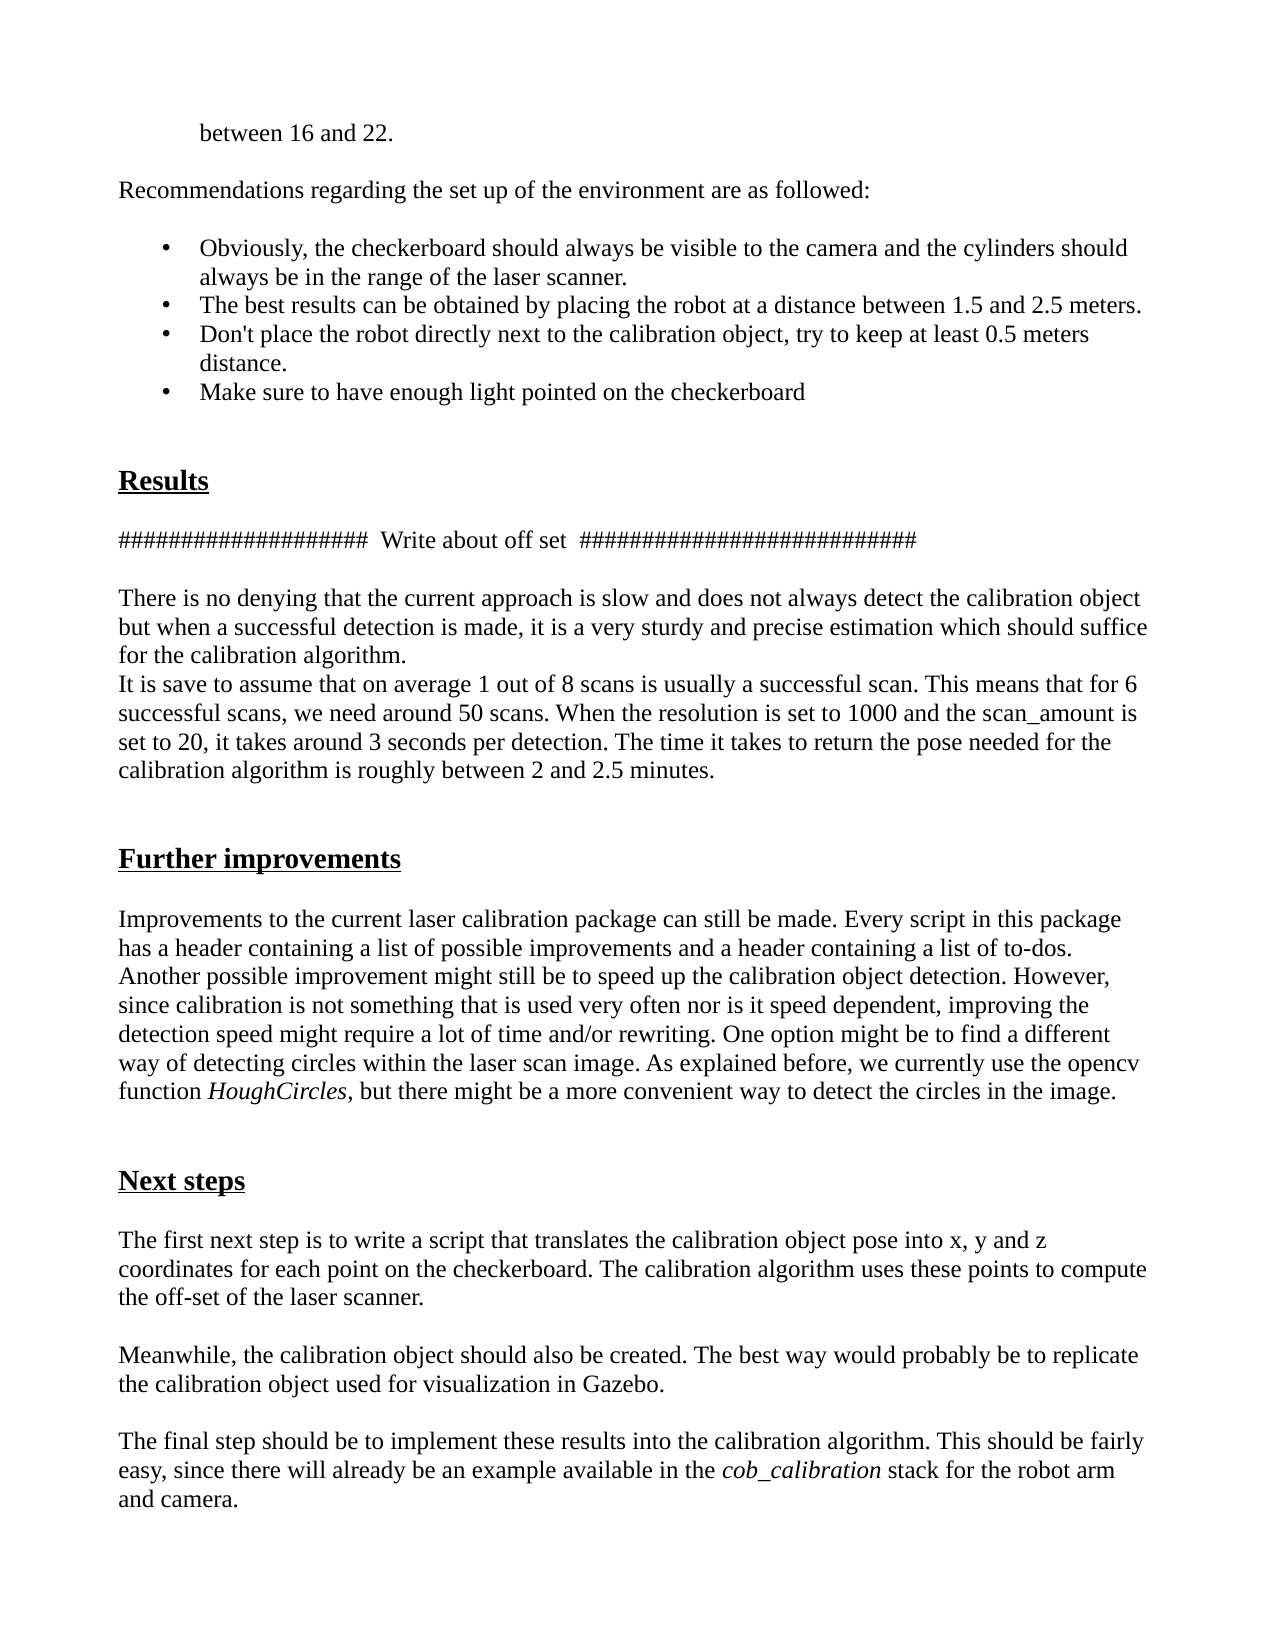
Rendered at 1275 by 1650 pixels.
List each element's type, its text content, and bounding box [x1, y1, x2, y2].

text Improvements to the current laser calibration package can still be made. Every script in this package has a header containing a list of possible improvements and a header containing a list of to-dos. Another possible improvement might still be to speed up the calibration object detection. However, since calibration is not something that is used very often nor is it speed dependent, improving the detection speed might require a lot of time and/or rewriting. One option might be to find a different way of detecting circles within the laser scan image. As explained before, we currently use the opencv function HoughCircles, but there might be a more convenient way to detect the circles in the image. [118, 904, 1157, 1105]
list Don't place the robot directly next to the calibration object, try to keep at least 0.5 meters distance. [162, 319, 1157, 377]
text There is no denying that the current approach is slow and does not always detect the calibration object but when a successful detection is made, it is a very sturdy and precise estimation which should suffice for the calibration algorithm. [118, 583, 1157, 669]
text Recommendations regarding the set up of the environment are as followed: [118, 176, 1157, 204]
text Meanwhile, the calibration object should also be created. The best way would probably be to replicate the calibration object used for visualization in Gazebo. [118, 1340, 1157, 1397]
text Results [118, 463, 1157, 497]
text The first next step is to write a script that translates the calibration object pose into x, y and z coordinates for each point on the checkerboard. The calibration algorithm uses these points to compute the off-set of the laser scanner. [118, 1225, 1157, 1311]
list between 16 and 22. [162, 118, 1157, 147]
text The final step should be to implement these results into the calibration algorithm. This should be fairly easy, since there will already be an example available in the cob_calibration stack for the robot arm and camera. [118, 1426, 1157, 1512]
text #################### Write about off set ########################### [118, 525, 1157, 554]
text Next steps [118, 1163, 1157, 1196]
list Obviously, the checkerboard should always be visible to the camera and the cylinders should always be in the range of the laser scanner. [162, 233, 1157, 291]
text Further improvements [118, 842, 1157, 875]
text It is save to assume that on average 1 out of 8 scans is usually a successful scan. This means that for 6 successful scans, we need around 50 scans. When the resolution is set to 1000 and the scan_amount is set to 20, it takes around 3 seconds per detection. The time it takes to return the pose needed for the calibration algorithm is roughly between 2 and 2.5 minutes. [118, 669, 1157, 784]
list The best results can be obtained by placing the robot at a distance between 1.5 and 2.5 meters. [162, 291, 1157, 319]
list Make sure to have enough light pointed on the checkerboard [162, 377, 1157, 406]
